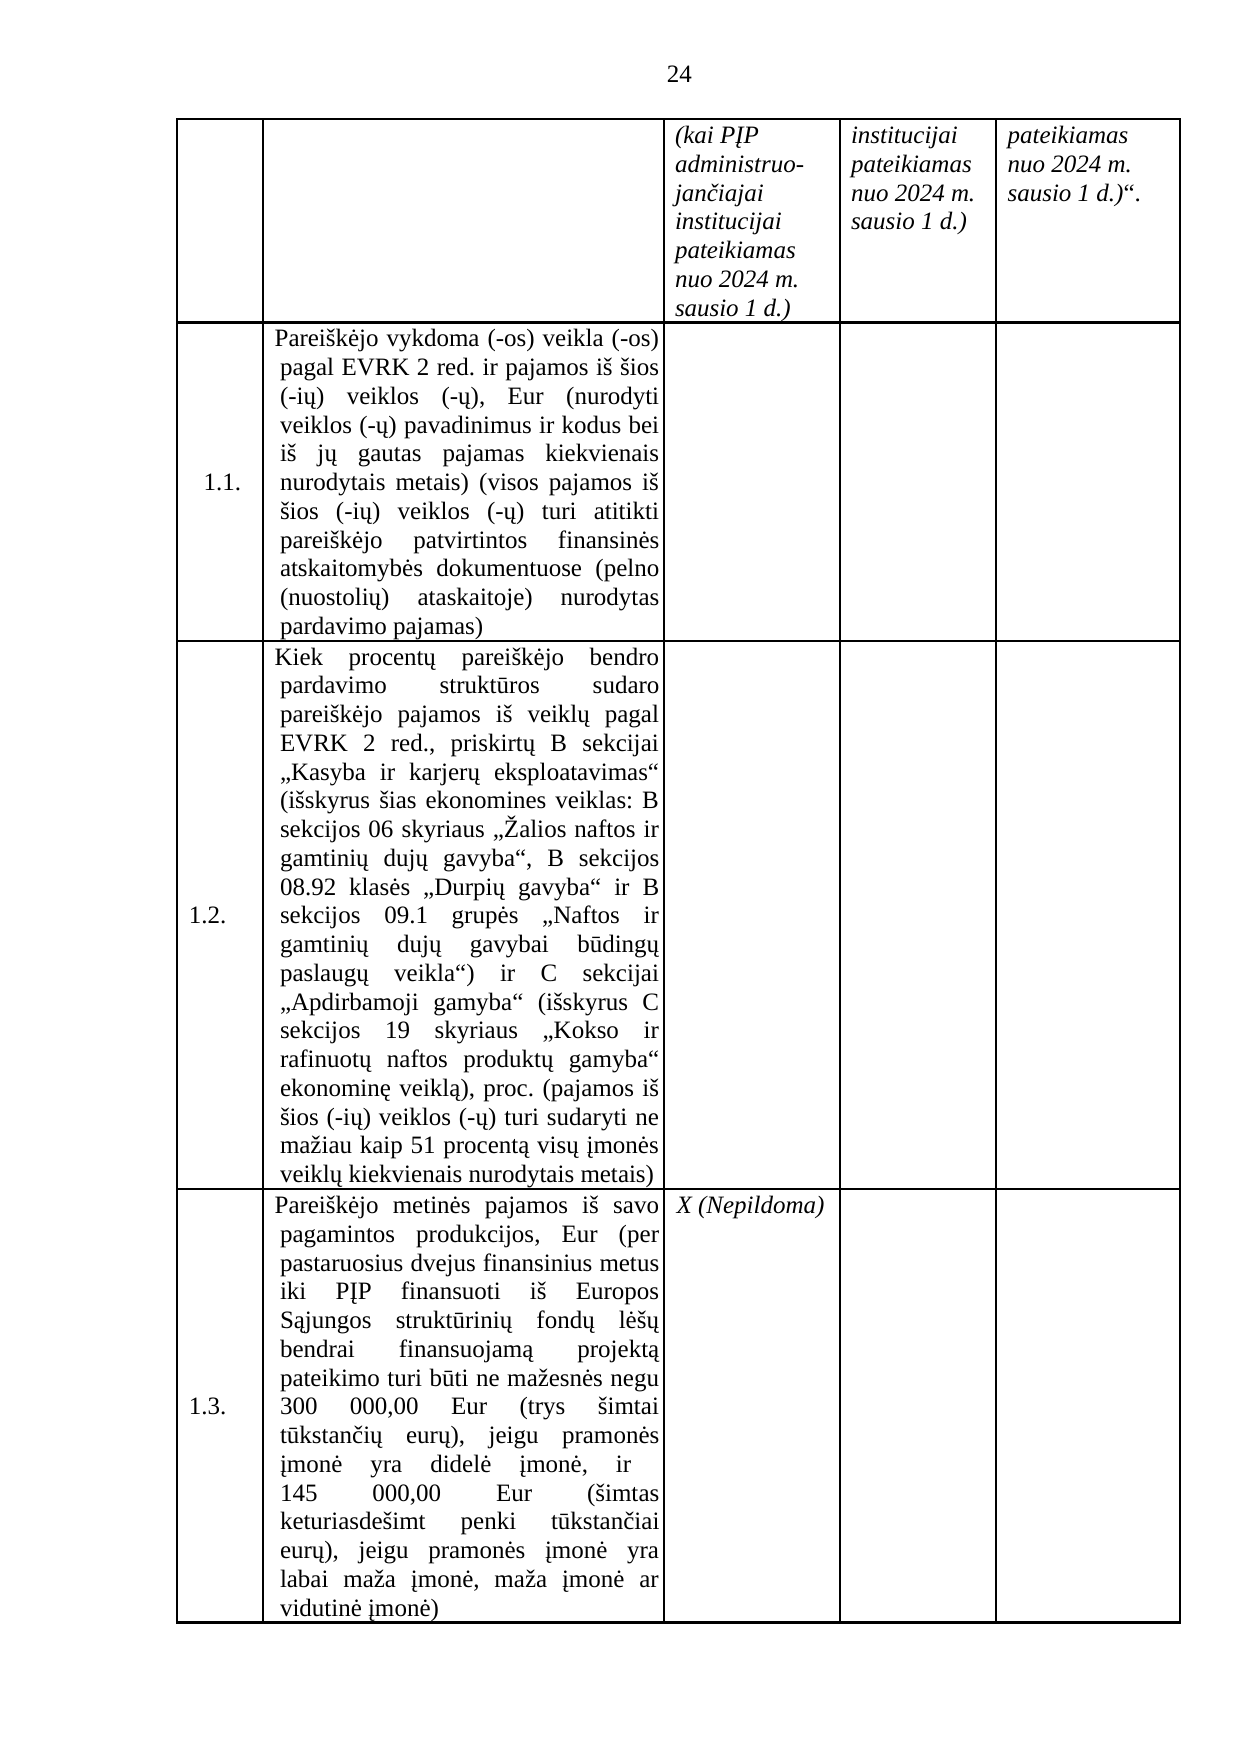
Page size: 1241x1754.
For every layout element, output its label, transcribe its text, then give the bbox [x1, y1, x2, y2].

table_cell [841, 324, 995, 640]
table_cell 1.2. [178, 642, 262, 1188]
table_cell [665, 642, 839, 1188]
table_header (kai PĮP administruo-jančiajai institucijai pateikiamas nuo 2024 m. sausio 1 d.) [665, 120, 839, 321]
table_cell 1.3. [178, 1190, 262, 1621]
table_cell 1.1. [178, 324, 262, 640]
table_cell Pareiškėjo vykdoma (-os) veikla (-os) pagal EVRK 2 red. ir pajamos iš šios (-ių) veiklos (-ų), Eur (nurodyti veiklos (-ų) pavadinimus ir kodus bei iš jų gautas pajamas kiekvienais nurodytais metais) (visos pajamos iš šios (-ių) veiklos (-ų) turi atitikti pareiškėjo patvirtintos finansinės atskaitomybės dokumentuose (pelno (nuostolių) ataskaitoje) nurodytas pardavimo pajamas) [264, 324, 663, 640]
table_header [178, 120, 262, 321]
table_cell Pareiškėjo metinės pajamos iš savo pagamintos produkcijos, Eur (per pastaruosius dvejus finansinius metus iki PĮP finansuoti iš Europos Sąjungos struktūrinių fondų lėšų bendrai finansuojamą projektą pateikimo turi būti ne mažesnės negu 300 000,00 Eur (trys šimtai tūkstančių eurų), jeigu pramonės įmonė yra didelė įmonė, ir 145 000,00 Eur (šimtas keturiasdešimt penki tūkstančiai eurų), jeigu pramonės įmonė yra labai maža įmonė, maža įmonė ar vidutinė įmonė) [264, 1190, 663, 1621]
table_cell X (Nepildoma) [665, 1190, 839, 1621]
table_cell [997, 642, 1179, 1188]
table_header pateikiamas nuo 2024 m. sausio 1 d.)“. [997, 120, 1179, 321]
table_cell [841, 642, 995, 1188]
table_cell [665, 324, 839, 640]
table_cell [841, 1190, 995, 1621]
table_cell [997, 1190, 1179, 1621]
table_header institucijai pateikiamas nuo 2024 m. sausio 1 d.) [841, 120, 995, 321]
table_header [264, 120, 663, 321]
table_cell Kiek procentų pareiškėjo bendro pardavimo struktūros sudaro pareiškėjo pajamos iš veiklų pagal EVRK 2 red., priskirtų B sekcijai „Kasyba ir karjerų eksploatavimas“ (išskyrus šias ekonomines veiklas: B sekcijos 06 skyriaus „Žalios naftos ir gamtinių dujų gavyba“, B sekcijos 08.92 klasės „Durpių gavyba“ ir B sekcijos 09.1 grupės „Naftos ir gamtinių dujų gavybai būdingų paslaugų veikla“) ir C sekcijai „Apdirbamoji gamyba“ (išskyrus C sekcijos 19 skyriaus „Kokso ir rafinuotų naftos produktų gamyba“ ekonominę veiklą), proc. (pajamos iš šios (-ių) veiklos (-ų) turi sudaryti ne mažiau kaip 51 procentą visų įmonės veiklų kiekvienais nurodytais metais) [264, 642, 663, 1188]
table_cell [997, 324, 1179, 640]
